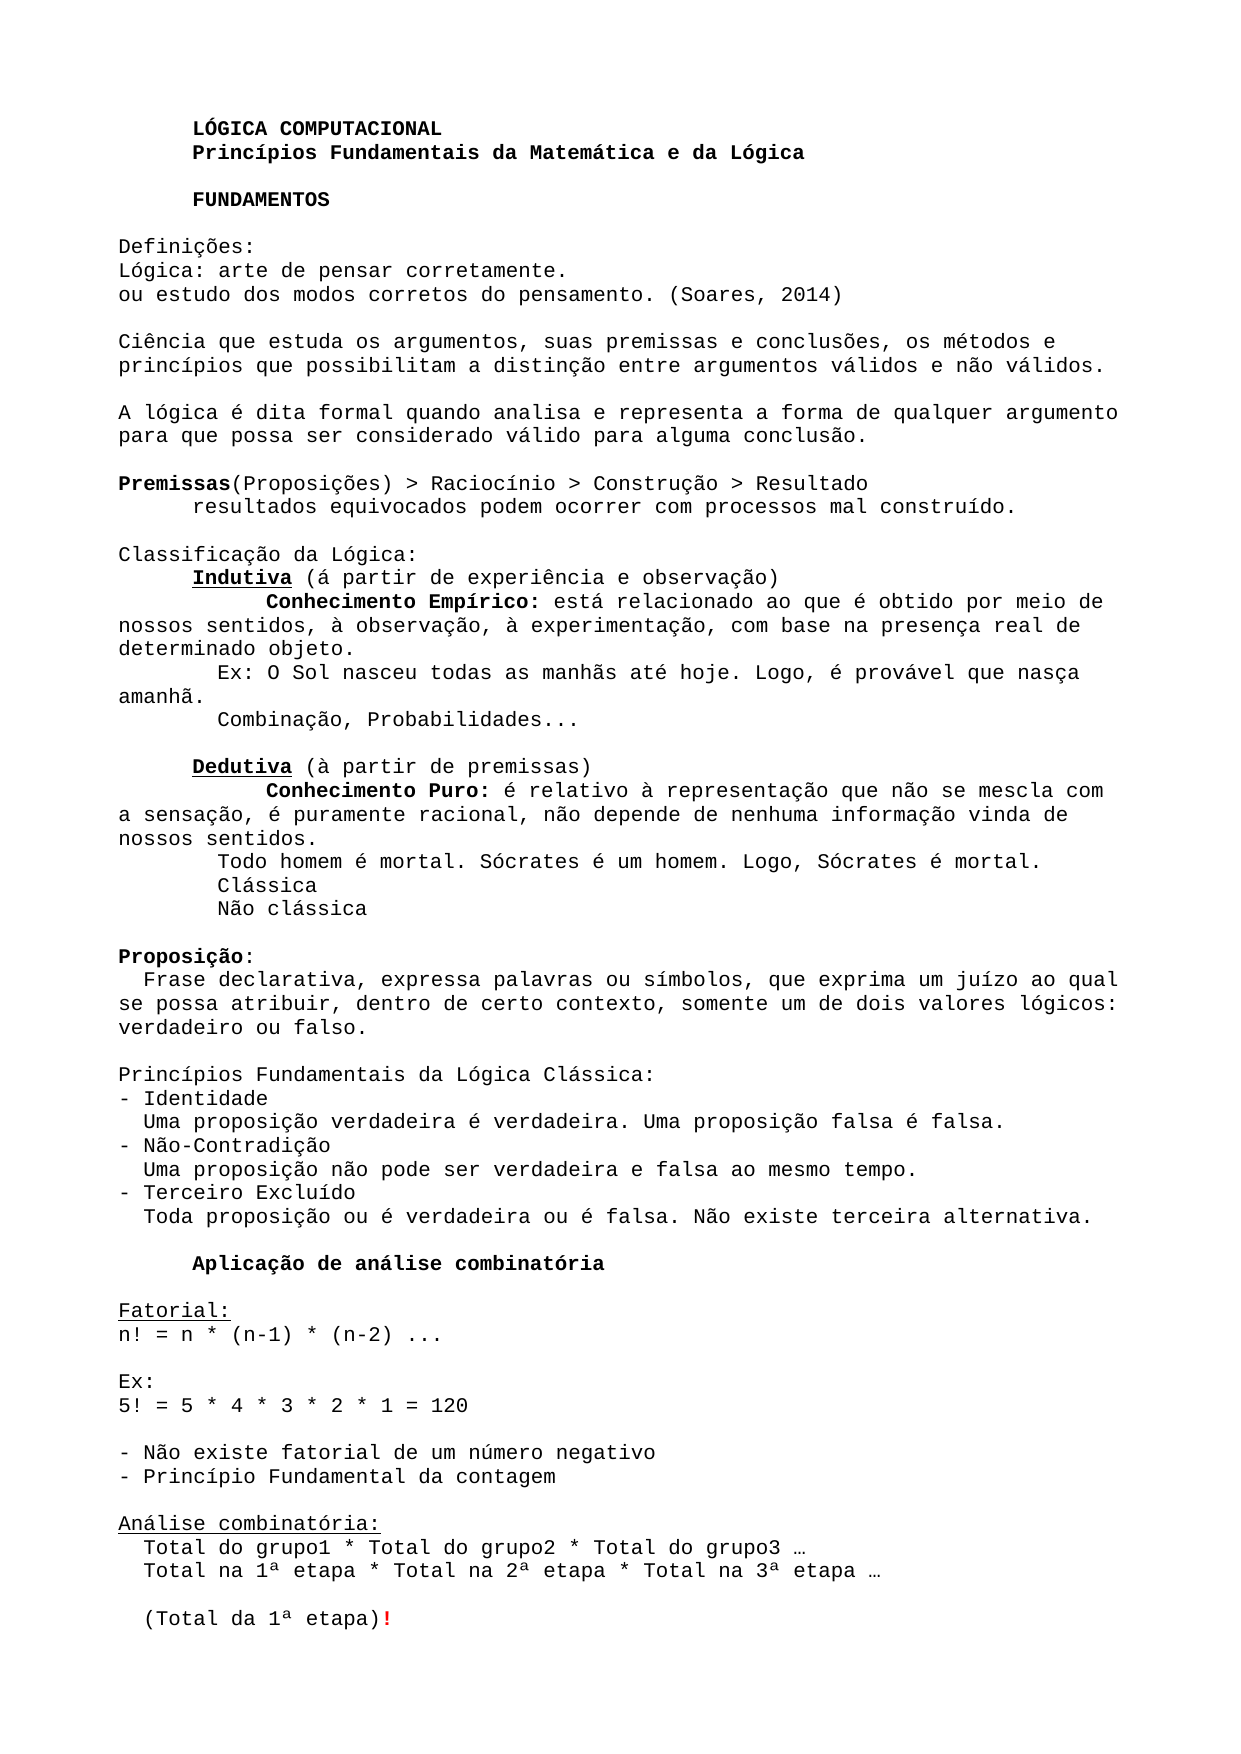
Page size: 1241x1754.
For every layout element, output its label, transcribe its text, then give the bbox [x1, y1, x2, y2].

text Fatorial: [118, 1300, 1122, 1324]
text Não clássica [118, 898, 1122, 922]
text Lógica: arte de pensar corretamente. [118, 260, 1122, 284]
text Princípios Fundamentais da Matemática e da Lógica [118, 142, 1122, 165]
text Definições: [118, 236, 1122, 260]
text FUNDAMENTOS [118, 189, 1122, 213]
text A lógica é dita formal quando analisa e representa a forma de qualquer argumento para que possa ser considerado válido para alguma conclusão. [118, 402, 1122, 449]
text (Total da 1ª etapa)! [118, 1608, 1122, 1631]
text 5! = 5 * 4 * 3 * 2 * 1 = 120 [118, 1395, 1122, 1419]
text Frase declarativa, expressa palavras ou símbolos, que exprima um juízo ao qual se possa atribuir, dentro de certo contexto, somente um de dois valores lógicos: verdadeiro ou falso. [118, 969, 1122, 1040]
text Análise combinatória: [118, 1513, 1122, 1537]
text Princípios Fundamentais da Lógica Clássica: [118, 1064, 1122, 1088]
text Total do grupo1 * Total do grupo2 * Total do grupo3 … [118, 1537, 1122, 1561]
text Toda proposição ou é verdadeira ou é falsa. Não existe terceira alternativa. [118, 1206, 1122, 1229]
text Ex: O Sol nasceu todas as manhãs até hoje. Logo, é provável que nasça amanhã. [118, 662, 1122, 709]
text Ex: [118, 1371, 1122, 1395]
text Premissas(Proposições) > Raciocínio > Construção > Resultado [118, 473, 1122, 496]
text Classificação da Lógica: [118, 544, 1122, 567]
text Ciência que estuda os argumentos, suas premissas e conclusões, os métodos e princípios que possibilitam a distinção entre argumentos válidos e não válidos. [118, 331, 1122, 378]
text - Não existe fatorial de um número negativo [118, 1442, 1122, 1466]
text - Princípio Fundamental da contagem [118, 1466, 1122, 1489]
text Uma proposição verdadeira é verdadeira. Uma proposição falsa é falsa. [118, 1111, 1122, 1135]
text Proposição: [118, 946, 1122, 969]
text n! = n * (n-1) * (n-2) ... [118, 1324, 1122, 1348]
text - Terceiro Excluído [118, 1182, 1122, 1206]
text Conhecimento Empírico: está relacionado ao que é obtido por meio de nossos sentidos, à observação, à experimentação, com base na presença real de determinado objeto. [118, 591, 1122, 662]
text ou estudo dos modos corretos do pensamento. (Soares, 2014) [118, 284, 1122, 307]
text Todo homem é mortal. Sócrates é um homem. Logo, Sócrates é mortal. [118, 851, 1122, 875]
text resultados equivocados podem ocorrer com processos mal construído. [118, 496, 1122, 520]
text Aplicação de análise combinatória [118, 1253, 1122, 1277]
text Uma proposição não pode ser verdadeira e falsa ao mesmo tempo. [118, 1158, 1122, 1182]
text Indutiva (á partir de experiência e observação) [118, 567, 1122, 591]
text - Não-Contradição [118, 1135, 1122, 1158]
text Combinação, Probabilidades... [118, 709, 1122, 733]
text Conhecimento Puro: é relativo à representação que não se mescla com a sensação, é puramente racional, não depende de nenhuma informação vinda de nossos sentidos. [118, 780, 1122, 851]
text Dedutiva (à partir de premissas) [118, 757, 1122, 780]
text LÓGICA COMPUTACIONAL [118, 118, 1122, 142]
text Total na 1ª etapa * Total na 2ª etapa * Total na 3ª etapa … [118, 1561, 1122, 1584]
text - Identidade [118, 1088, 1122, 1111]
text Clássica [118, 875, 1122, 898]
